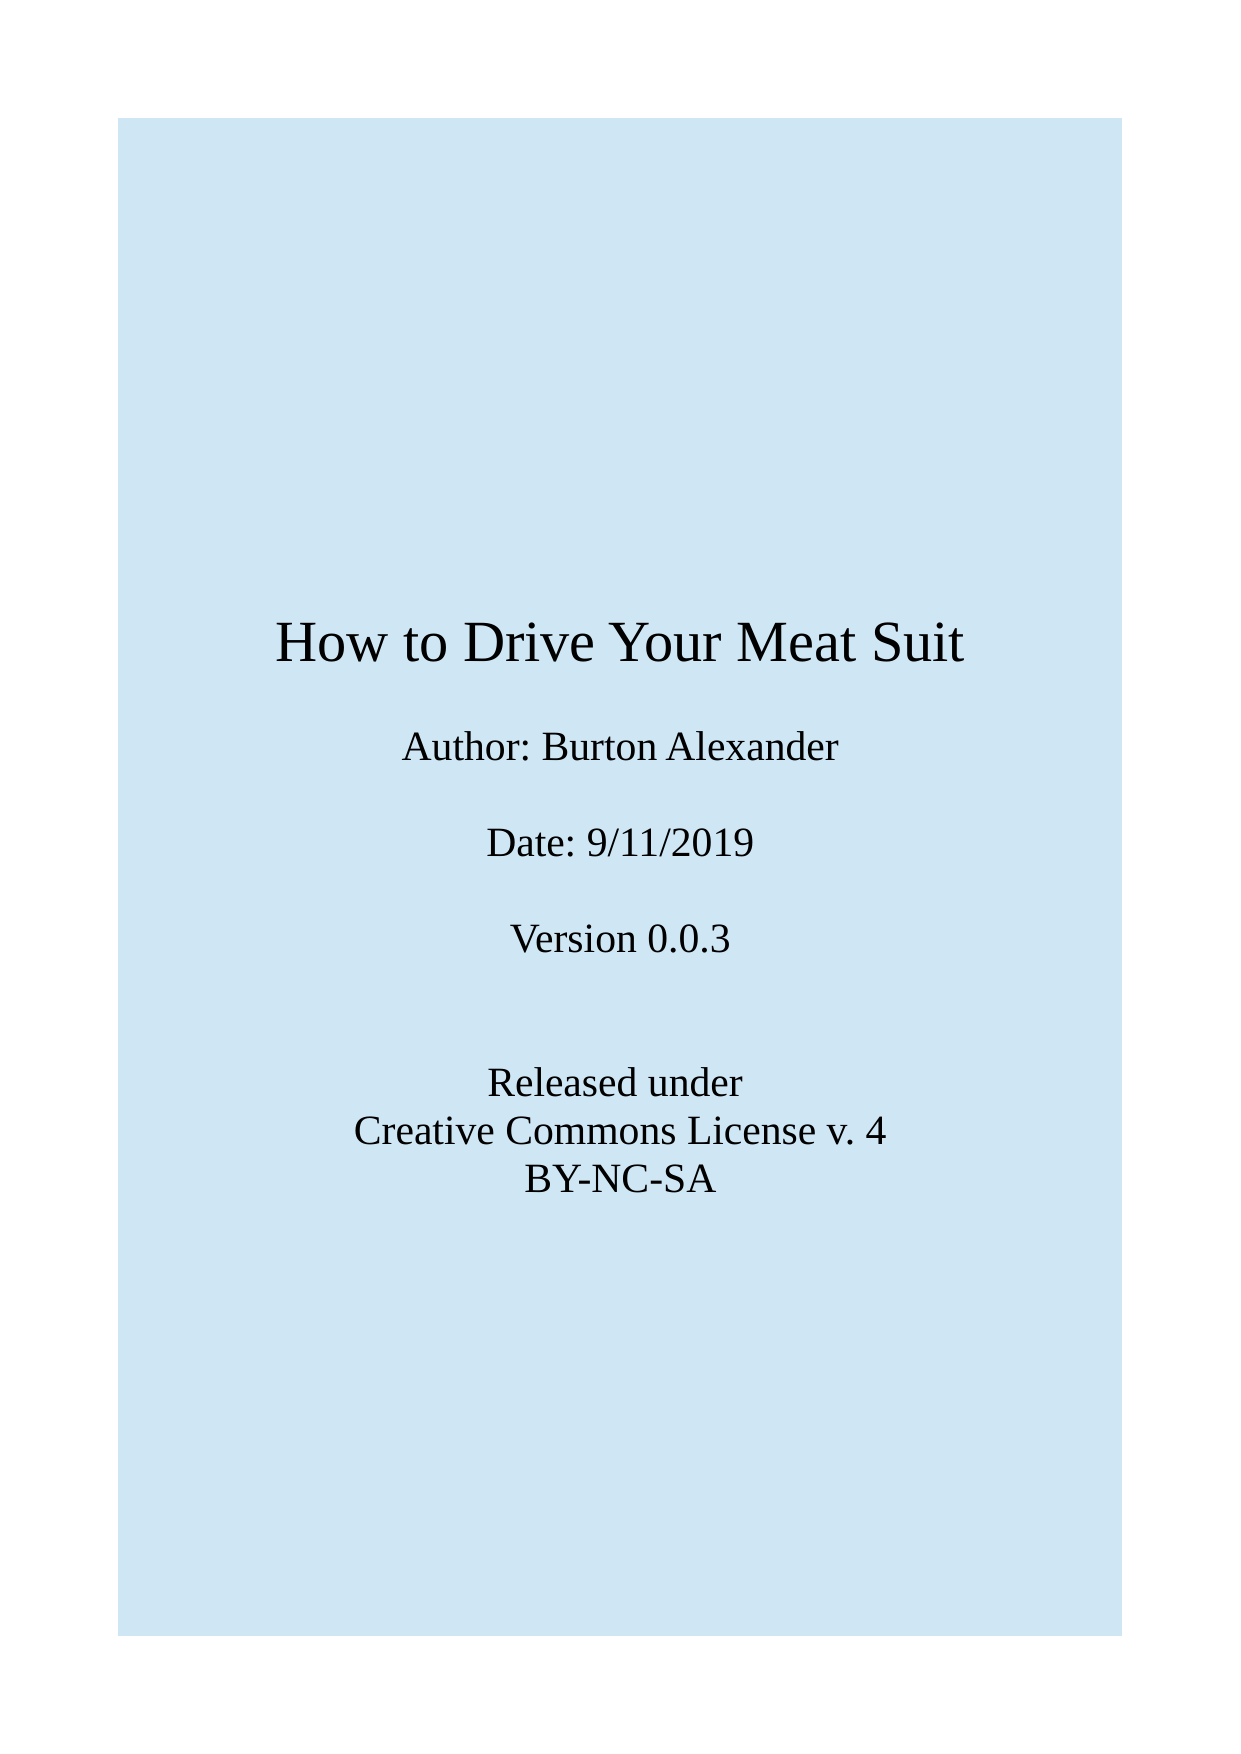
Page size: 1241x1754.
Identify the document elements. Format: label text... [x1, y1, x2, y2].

text BY-NC-SA [118, 1153, 1122, 1201]
text Creative Commons License v. 4 [118, 1105, 1122, 1153]
text Author: Burton Alexander [118, 722, 1122, 770]
text Released under [118, 1057, 1122, 1105]
text Date: 9/11/2019 [118, 818, 1122, 866]
text Version 0.0.3 [118, 913, 1122, 961]
text How to Drive Your Meat Suit [118, 607, 1122, 674]
